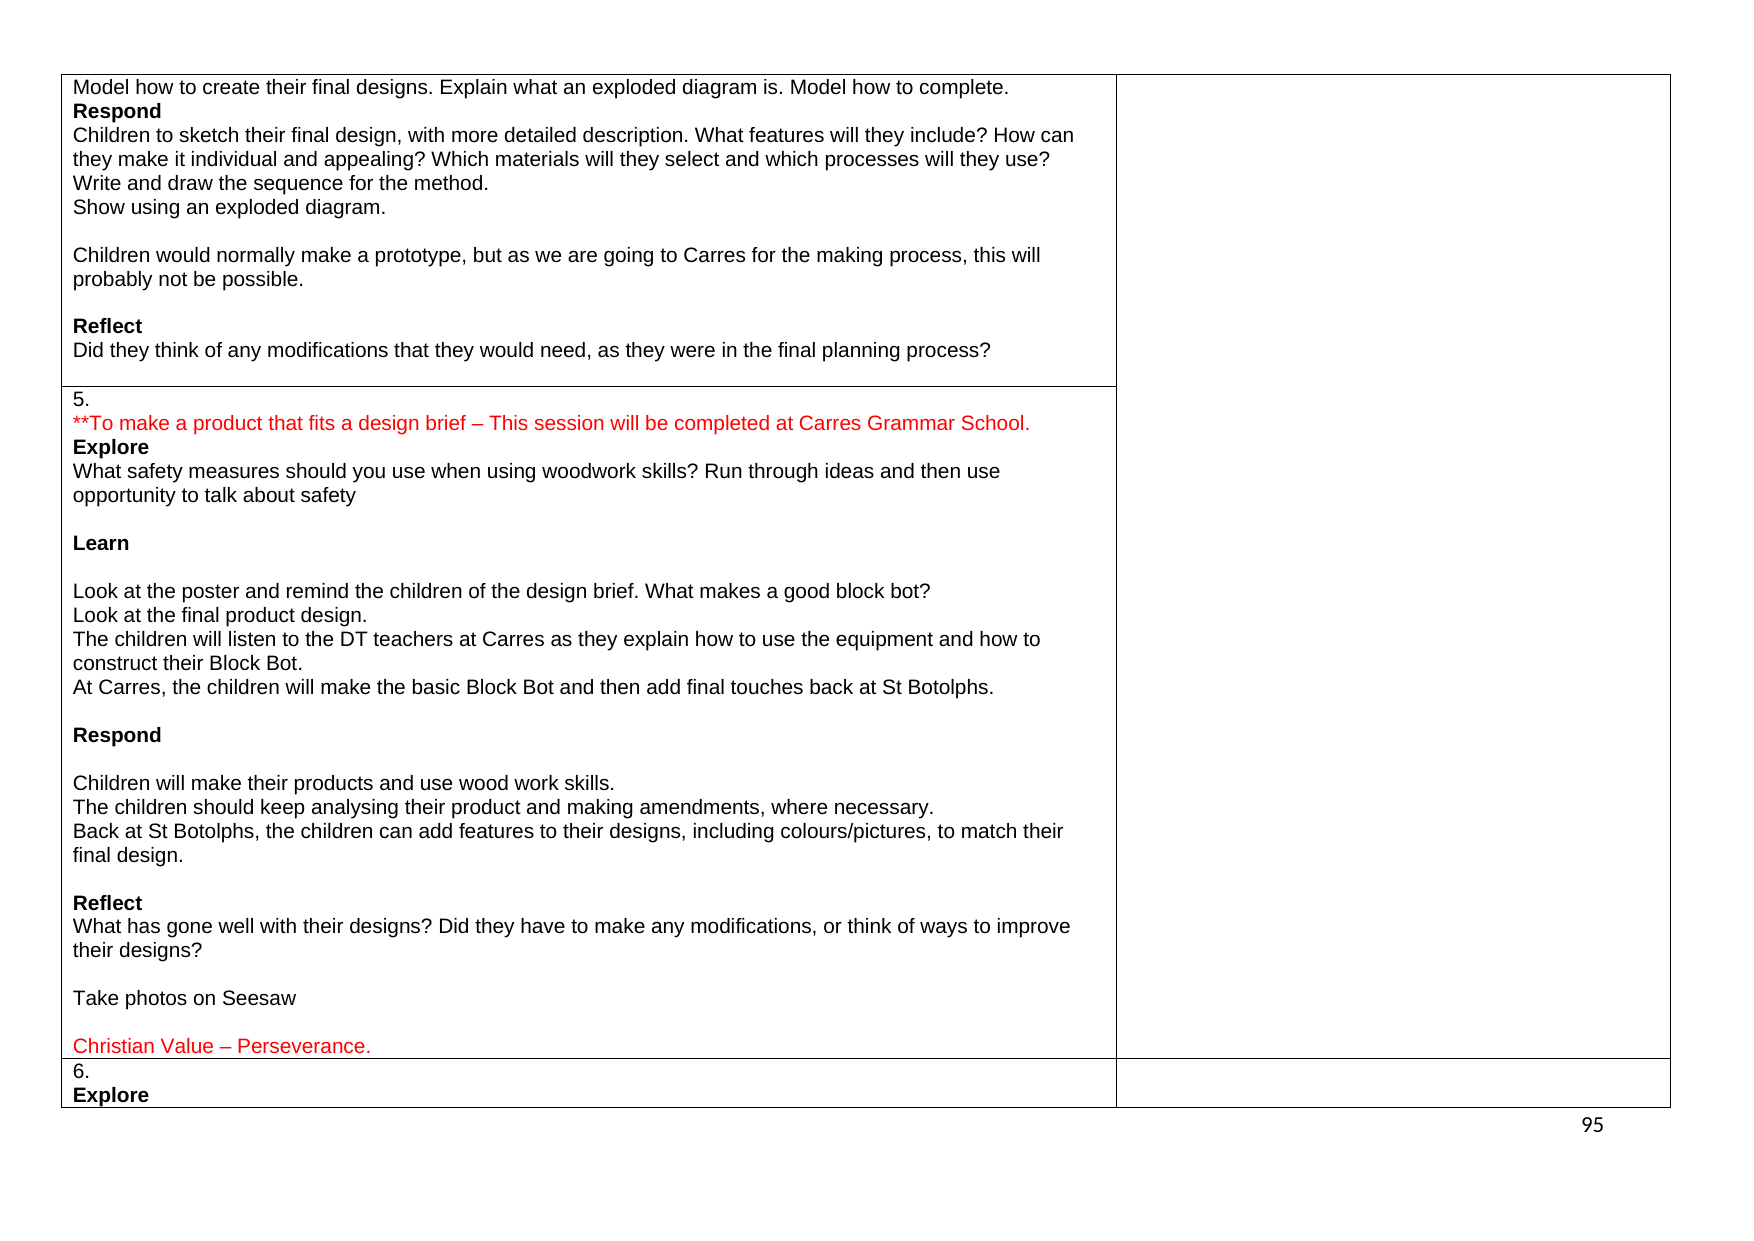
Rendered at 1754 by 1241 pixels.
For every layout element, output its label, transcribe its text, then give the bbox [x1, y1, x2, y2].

table_cell Model how to create their final designs. Explain what an exploded diagram is. Model how to complete. Respond Children to sketch their final design, with more detailed description. What features will they include? How can they make it individual and appealing? Which materials will they select and which processes will they use? Write and draw the sequence for the method. Show using an exploded diagram. Children would normally make a prototype, but as we are going to Carres for the making process, this will probably not be possible. Reflect Did they think of any modifications that they would need, as they were in the final planning process? [62, 75, 1116, 386]
table_cell [1117, 1059, 1670, 1107]
table_cell 5. **To make a product that fits a design brief – This session will be completed at Carres Grammar School. Explore What safety measures should you use when using woodwork skills? Run through ideas and then use opportunity to talk about safety Learn Look at the poster and remind the children of the design brief. What makes a good block bot? Look at the final product design. The children will listen to the DT teachers at Carres as they explain how to use the equipment and how to construct their Block Bot. At Carres, the children will make the basic Block Bot and then add final touches back at St Botolphs. Respond Children will make their products and use wood work skills. The children should keep analysing their product and making amendments, where necessary. Back at St Botolphs, the children can add features to their designs, including colours/pictures, to match their final design. Reflect What has gone well with their designs? Did they have to make any modifications, or think of ways to improve their designs? Take photos on Seesaw Christian Value – Perseverance. [62, 387, 1116, 1058]
table_cell 6. Explore [62, 1059, 1116, 1107]
table_cell [1117, 75, 1670, 1058]
